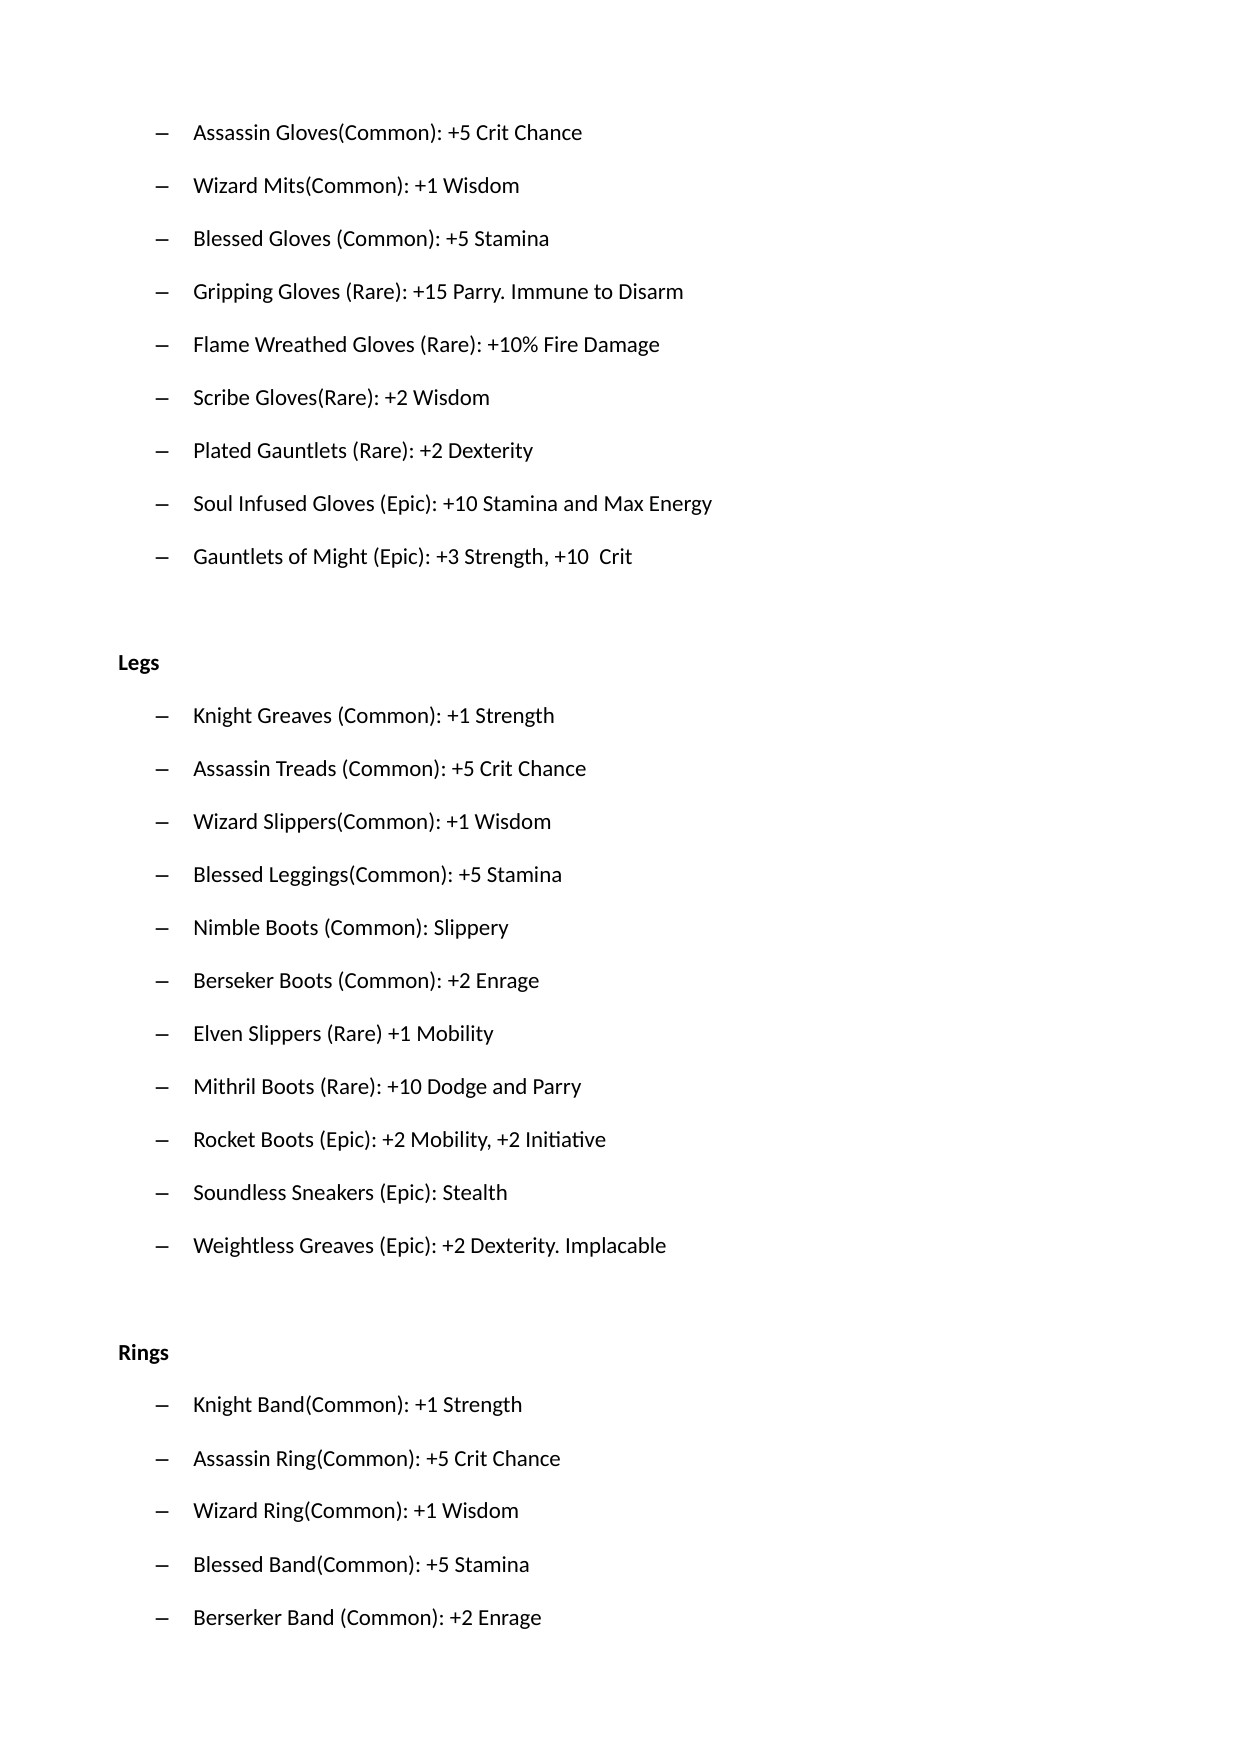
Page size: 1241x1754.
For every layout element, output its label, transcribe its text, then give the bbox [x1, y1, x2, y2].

list Berserker Band (Common): +2 Enrage [156, 1603, 1122, 1631]
list Elven Slippers (Rare) +1 Mobility [156, 1019, 1122, 1047]
list Assassin Treads (Common): +5 Crit Chance [156, 754, 1122, 782]
text Rings [118, 1338, 1122, 1366]
list Wizard Slippers(Common): +1 Wisdom [156, 807, 1122, 835]
list Gauntlets of Might (Epic): +3 Strength, +10 Crit [156, 542, 1122, 570]
list Blessed Band(Common): +5 Stamina [156, 1550, 1122, 1578]
list Mithril Boots (Rare): +10 Dodge and Parry [156, 1072, 1122, 1101]
list Weightless Greaves (Epic): +2 Dexterity. Implacable [156, 1232, 1122, 1259]
list Blessed Gloves (Common): +5 Stamina [156, 224, 1122, 252]
list Plated Gauntlets (Rare): +2 Dexterity [156, 436, 1122, 464]
list Blessed Leggings(Common): +5 Stamina [156, 860, 1122, 888]
list Soundless Sneakers (Epic): Stealth [156, 1178, 1122, 1207]
list Scribe Gloves(Rare): +2 Wisdom [156, 383, 1122, 411]
list Assassin Gloves(Common): +5 Crit Chance [156, 118, 1122, 146]
list Wizard Ring(Common): +1 Wisdom [156, 1497, 1122, 1525]
list Knight Greaves (Common): +1 Strength [156, 701, 1122, 729]
list Assassin Ring(Common): +5 Crit Chance [156, 1444, 1122, 1472]
text Legs [118, 648, 1122, 676]
list Rocket Boots (Epic): +2 Mobility, +2 Initiative [156, 1126, 1122, 1153]
list Nimble Boots (Common): Slippery [156, 913, 1122, 941]
list Soul Infused Gloves (Epic): +10 Stamina and Max Energy [156, 489, 1122, 517]
list Flame Wreathed Gloves (Rare): +10% Fire Damage [156, 330, 1122, 358]
list Gripping Gloves (Rare): +15 Parry. Immune to Disarm [156, 277, 1122, 305]
list Berseker Boots (Common): +2 Enrage [156, 966, 1122, 994]
list Wizard Mits(Common): +1 Wisdom [156, 171, 1122, 199]
list Knight Band(Common): +1 Strength [156, 1391, 1122, 1419]
